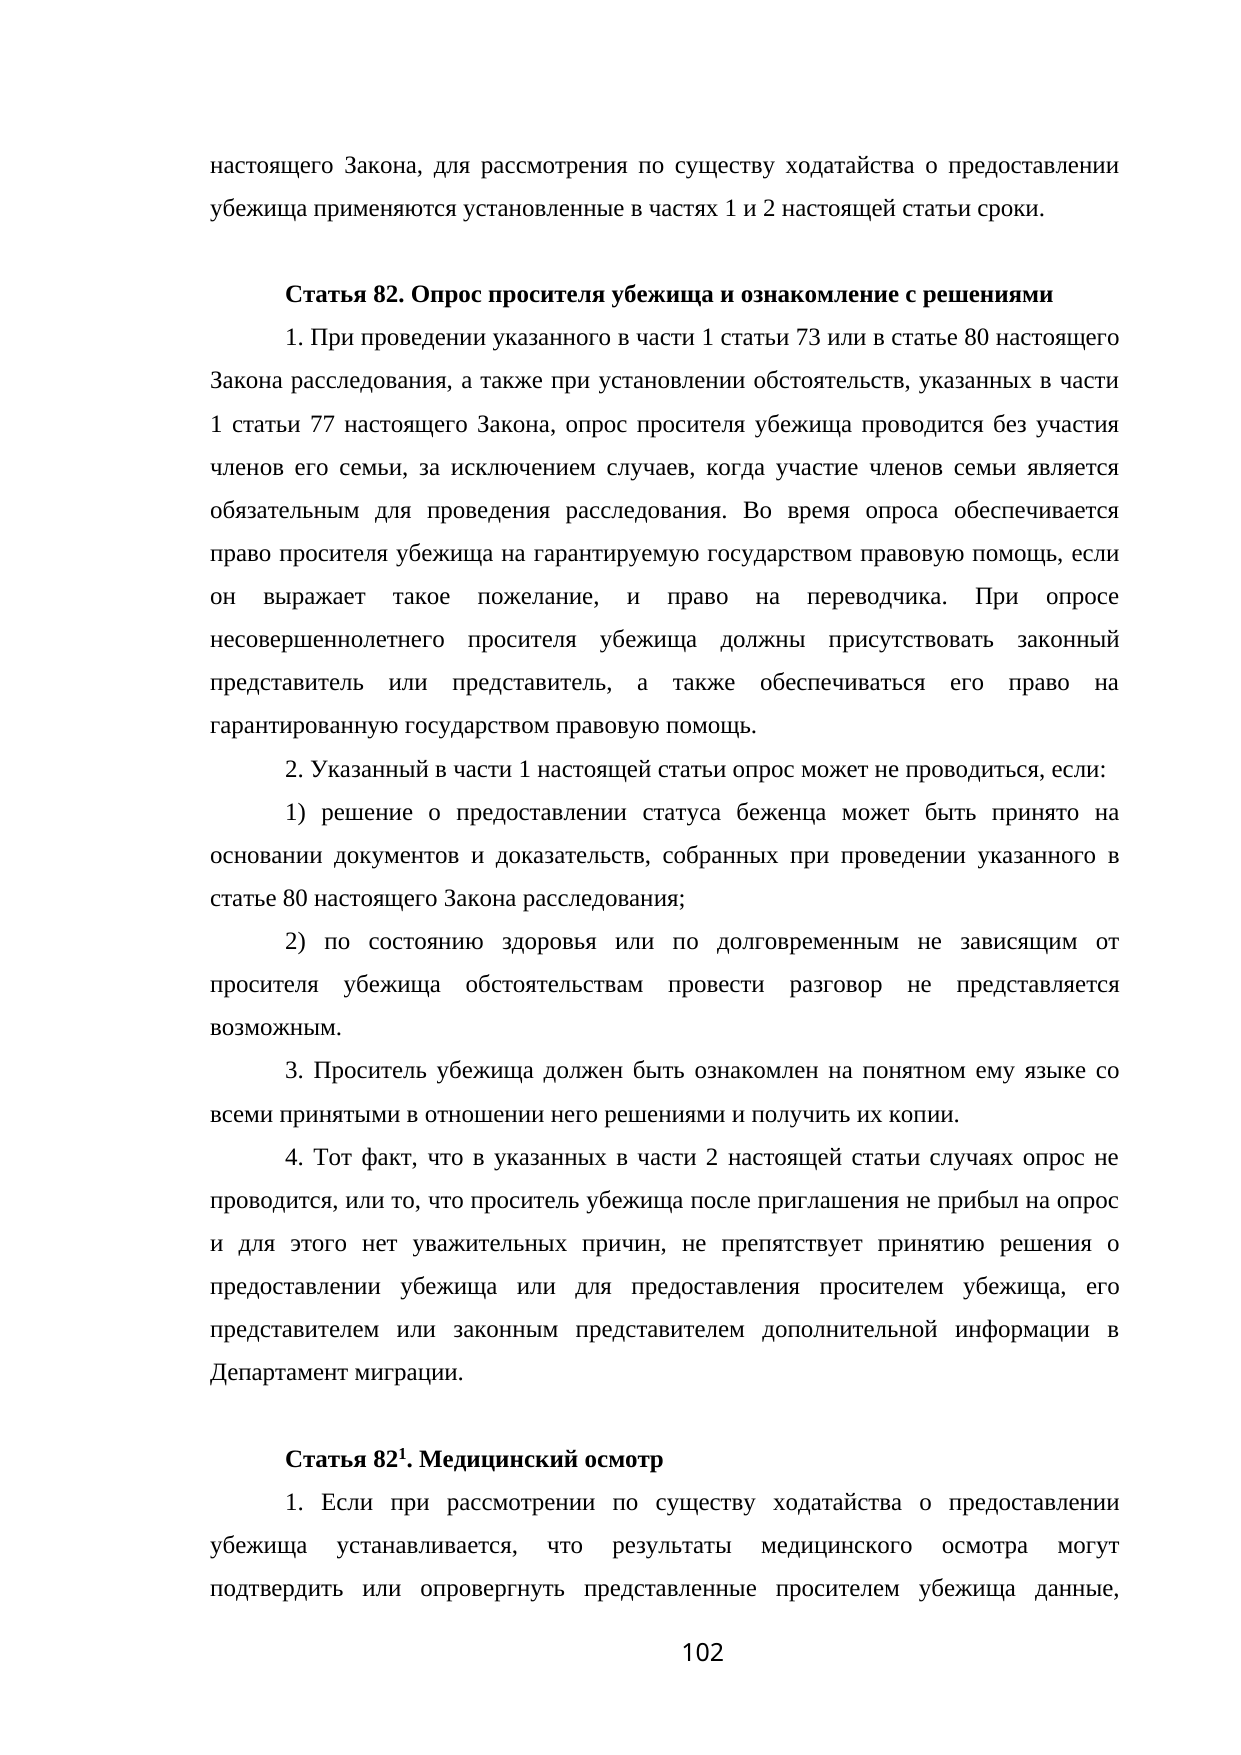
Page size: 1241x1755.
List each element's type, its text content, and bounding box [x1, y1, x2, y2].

text 3. Проситель убежища должен быть ознакомлен на понятном ему языке со всеми принятыми в отношении него решениями и получить их копии. [210, 1056, 1120, 1127]
text Статья 821. Медицинский осмотр [210, 1444, 1120, 1472]
text 2) по состоянию здоровья или по долговременным не зависящим от просителя убежища обстоятельствам провести разговор не представляется возможным. [210, 926, 1120, 1041]
text 4. Тот факт, что в указанных в части 2 настоящей статьи случаях опрос не проводится, или то, что проситель убежища после приглашения не прибыл на опрос и для этого нет уважительных причин, не препятствует принятию решения о предоставлении убежища или для предоставления просителем убежища, его представителем или законным представителем дополнительной информации в Департамент миграции. [210, 1142, 1120, 1386]
text 1. Если при рассмотрении по существу ходатайства о предоставлении убежища устанавливается, что результаты медицинского осмотра могут подтвердить или опровергнуть представленные просителем убежища данные, [210, 1487, 1120, 1602]
text 1. При проведении указанного в части 1 статьи 73 или в статье 80 настоящего Закона расследования, а также при установлении обстоятельств, указанных в части 1 статьи 77 настоящего Закона, опрос просителя убежища проводится без участия членов его семьи, за исключением случаев, когда участие членов семьи является обязательным для проведения расследования. Во время опроса обеспечивается право просителя убежища на гарантируемую государством правовую помощь, если он выражает такое пожелание, и право на переводчика. При опросе несовершеннолетнего просителя убежища должны присутствовать законный представитель или представитель, а также обеспечиваться его право на гарантированную государством правовую помощь. [210, 322, 1120, 739]
text Статья 82. Опрос просителя убежища и ознакомление с решениями [210, 279, 1120, 308]
text настоящего Закона, для рассмотрения по существу ходатайства о предоставлении убежища применяются установленные в частях 1 и 2 настоящей статьи сроки. [210, 150, 1120, 222]
text 1) решение о предоставлении статуса беженца может быть принято на основании документов и доказательств, собранных при проведении указанного в статье 80 настоящего Закона расследования; [210, 797, 1120, 912]
text 2. Указанный в части 1 настоящей статьи опрос может не проводиться, если: [210, 754, 1120, 782]
